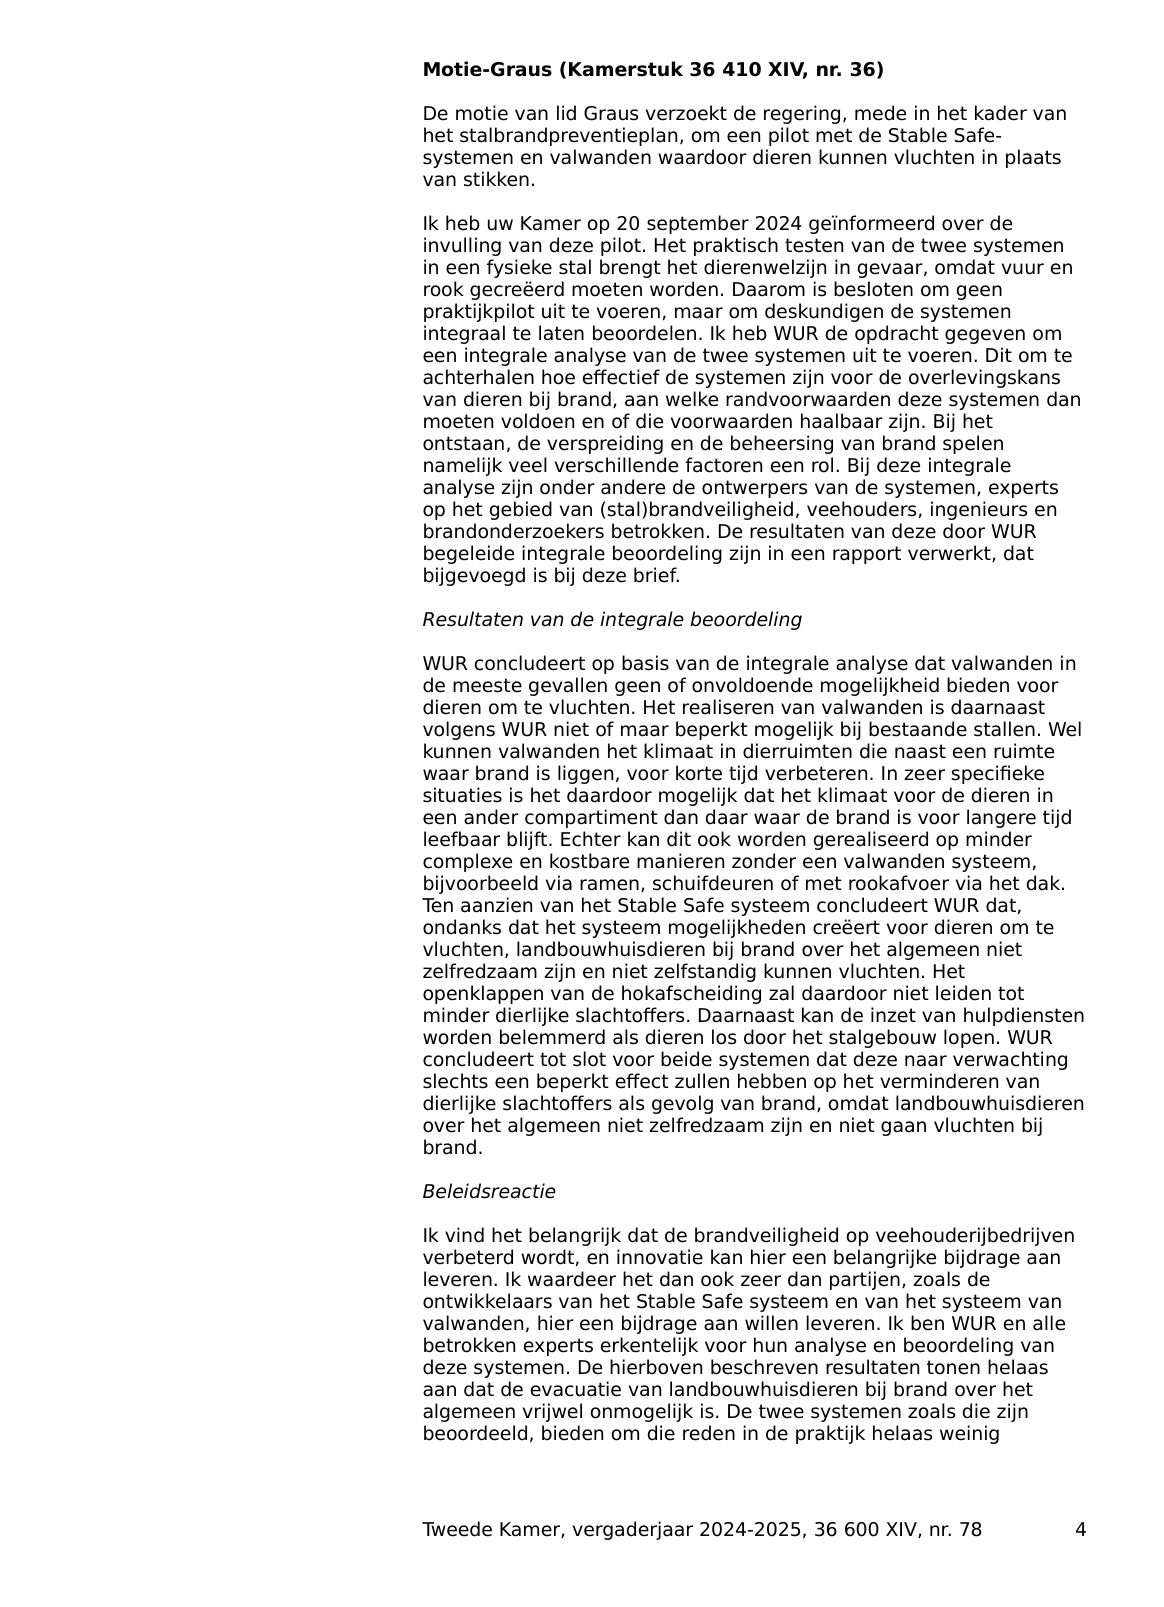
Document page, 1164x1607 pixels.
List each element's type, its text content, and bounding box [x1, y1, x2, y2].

subtitle Motie-Graus (Kamerstuk 36 410 XIV, nr. 36) [422, 59, 1087, 81]
text De motie van lid Graus verzoekt de regering, mede in het kader van het stalbrandpreventieplan, om een pilot met de Stable Safe-systemen en valwanden waardoor dieren kunnen vluchten in plaats van stikken. [422, 103, 1087, 191]
text WUR concludeert op basis van de integrale analyse dat valwanden in de meeste gevallen geen of onvoldoende mogelijkheid bieden voor dieren om te vluchten. Het realiseren van valwanden is daarnaast volgens WUR niet of maar beperkt mogelijk bij bestaande stallen. Wel kunnen valwanden het klimaat in dierruimten die naast een ruimte waar brand is liggen, voor korte tijd verbeteren. In zeer specifieke situaties is het daardoor mogelijk dat het klimaat voor de dieren in een ander compartiment dan daar waar de brand is voor langere tijd leefbaar blijft. Echter kan dit ook worden gerealiseerd op minder complexe en kostbare manieren zonder een valwanden systeem, bijvoorbeeld via ramen, schuifdeuren of met rookafvoer via het dak. Ten aanzien van het Stable Safe systeem concludeert WUR dat, ondanks dat het systeem mogelijkheden creëert voor dieren om te vluchten, landbouwhuisdieren bij brand over het algemeen niet zelfredzaam zijn en niet zelfstandig kunnen vluchten. Het openklappen van de hokafscheiding zal daardoor niet leiden tot minder dierlijke slachtoffers. Daarnaast kan de inzet van hulpdiensten worden belemmerd als dieren los door het stalgebouw lopen. WUR concludeert tot slot voor beide systemen dat deze naar verwachting slechts een beperkt effect zullen hebben op het verminderen van dierlijke slachtoffers als gevolg van brand, omdat landbouwhuisdieren over het algemeen niet zelfredzaam zijn en niet gaan vluchten bij brand. [422, 653, 1087, 1159]
subtitle Beleidsreactie [422, 1181, 1087, 1203]
text Ik heb uw Kamer op 20 september 2024 geïnformeerd over de invulling van deze pilot. Het praktisch testen van de twee systemen in een fysieke stal brengt het dierenwelzijn in gevaar, omdat vuur en rook gecreëerd moeten worden. Daarom is besloten om geen praktijkpilot uit te voeren, maar om deskundigen de systemen integraal te laten beoordelen. Ik heb WUR de opdracht gegeven om een integrale analyse van de twee systemen uit te voeren. Dit om te achterhalen hoe effectief de systemen zijn voor de overlevingskans van dieren bij brand, aan welke randvoorwaarden deze systemen dan moeten voldoen en of die voorwaarden haalbaar zijn. Bij het ontstaan, de verspreiding en de beheersing van brand spelen namelijk veel verschillende factoren een rol. Bij deze integrale analyse zijn onder andere de ontwerpers van de systemen, experts op het gebied van (stal)brandveiligheid, veehouders, ingenieurs en brandonderzoekers betrokken. De resultaten van deze door WUR begeleide integrale beoordeling zijn in een rapport verwerkt, dat bijgevoegd is bij deze brief. [422, 213, 1087, 587]
text Ik vind het belangrijk dat de brandveiligheid op veehouderijbedrijven verbeterd wordt, en innovatie kan hier een belangrijke bijdrage aan leveren. Ik waardeer het dan ook zeer dan partijen, zoals de ontwikkelaars van het Stable Safe systeem en van het systeem van valwanden, hier een bijdrage aan willen leveren. Ik ben WUR en alle betrokken experts erkentelijk voor hun analyse en beoordeling van deze systemen. De hierboven beschreven resultaten tonen helaas aan dat de evacuatie van landbouwhuisdieren bij brand over het algemeen vrijwel onmogelijk is. De twee systemen zoals die zijn beoordeeld, bieden om die reden in de praktijk helaas weinig [422, 1225, 1087, 1445]
subtitle Resultaten van de integrale beoordeling [422, 609, 1087, 631]
